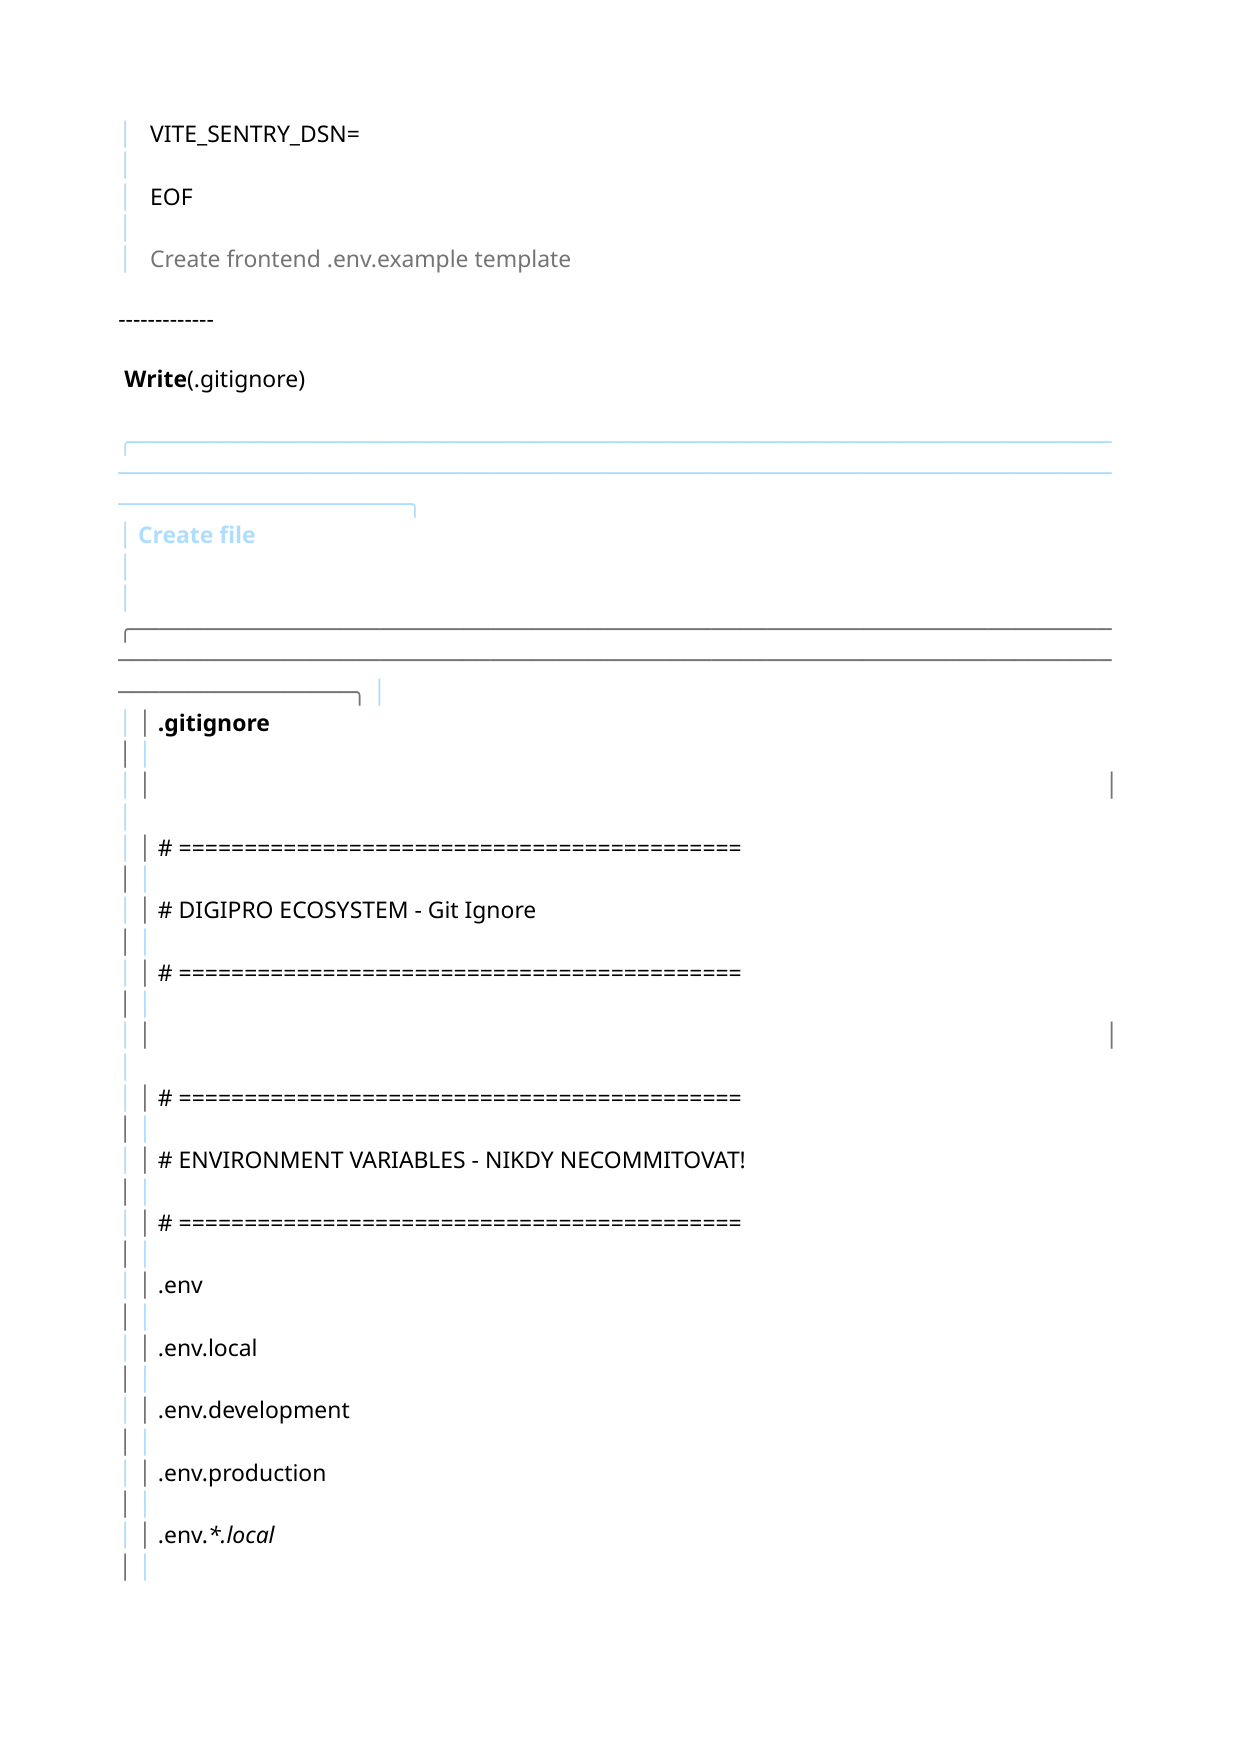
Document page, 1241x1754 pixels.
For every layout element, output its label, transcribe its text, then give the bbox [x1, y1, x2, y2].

text │ │ .env │ │ [118, 1269, 1122, 1332]
text │ │ .env.development │ │ [118, 1394, 1122, 1457]
text │ Create file │ [118, 519, 1122, 582]
text │ │ .gitignore │ │ [118, 707, 1122, 769]
text │ │ .env.local │ │ [118, 1332, 1122, 1394]
text │ │ # =========================================== │ │ [118, 1082, 1122, 1144]
text Write(.gitignore) [118, 363, 1122, 394]
text │ │ │ │ [118, 1019, 1122, 1082]
text │ │ # =========================================== │ │ [118, 957, 1122, 1019]
text │ │ # =========================================== │ │ [118, 1207, 1122, 1269]
text │ │ # DIGIPRO ECOSYSTEM - Git Ignore │ │ [118, 894, 1122, 957]
text │ EOF │ [118, 181, 1122, 243]
text │ Create frontend .env.example template [118, 243, 1122, 274]
text ╭────────────────────────────────────────────────────────────────────────────────────────────────────────────────────────────────────────────────────────────────────╮ [118, 426, 1122, 519]
text ------------- [118, 303, 1122, 334]
text │ VITE_SENTRY_DSN= │ [118, 118, 1122, 181]
text │ ╭────────────────────────────────────────────────────────────────────────────────────────────────────────────────────────────────────────────────────────────────╮ │ [118, 582, 1122, 707]
text │ │ .env.production │ │ [118, 1457, 1122, 1519]
text │ │ │ │ [118, 769, 1122, 832]
text │ │ .env.*.local │ │ [118, 1519, 1122, 1582]
text │ │ # ENVIRONMENT VARIABLES - NIKDY NECOMMITOVAT! │ │ [118, 1144, 1122, 1207]
text │ │ # =========================================== │ │ [118, 832, 1122, 894]
